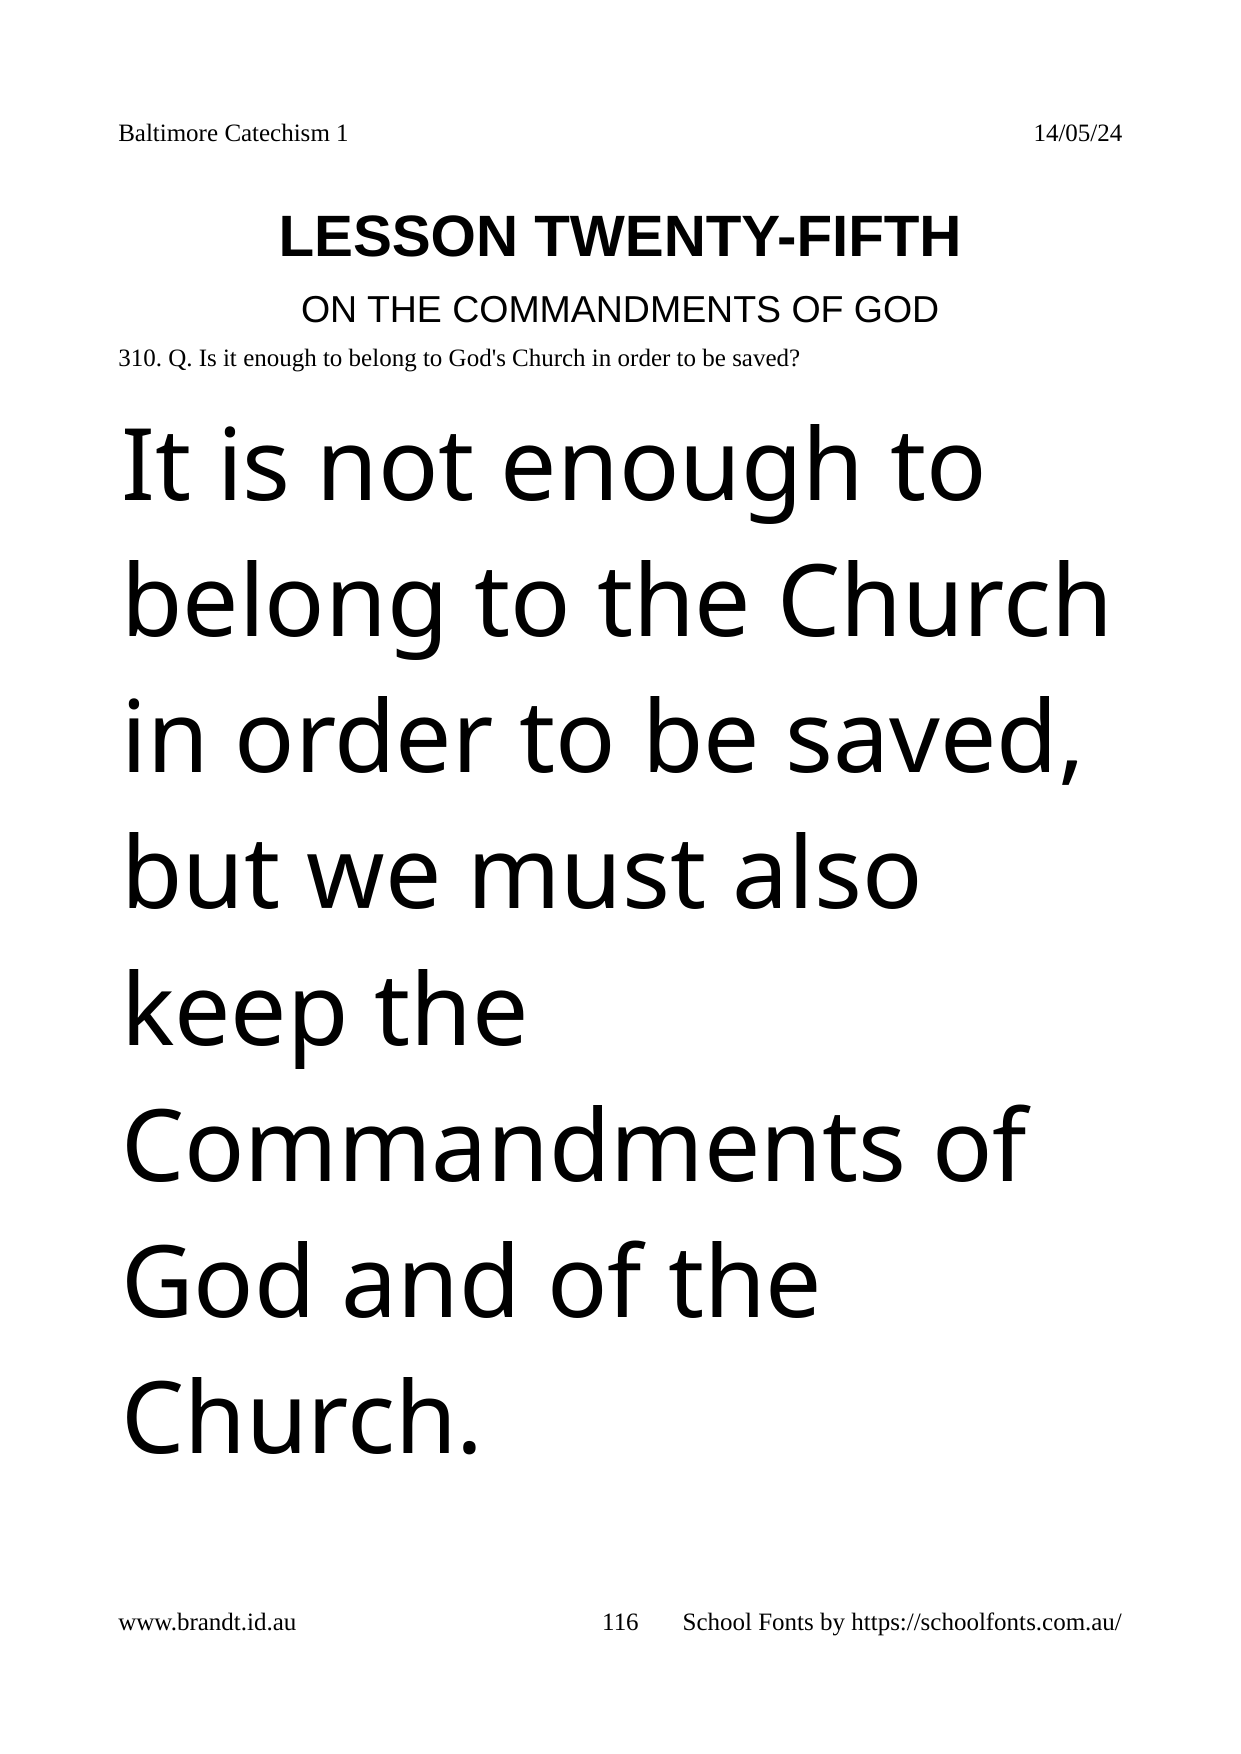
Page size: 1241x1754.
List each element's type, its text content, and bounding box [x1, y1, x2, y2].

subtitle ON THE COMMANDMENTS OF GOD [118, 287, 1122, 330]
title LESSON TWENTY-FIFTH [118, 201, 1122, 268]
text It is not enough to belong to the Church in order to be saved, but we must also keep the Commandments of God and of the Church. [118, 390, 1122, 1486]
text 310. Q. Is it enough to belong to God's Church in order to be saved? [118, 343, 1122, 372]
